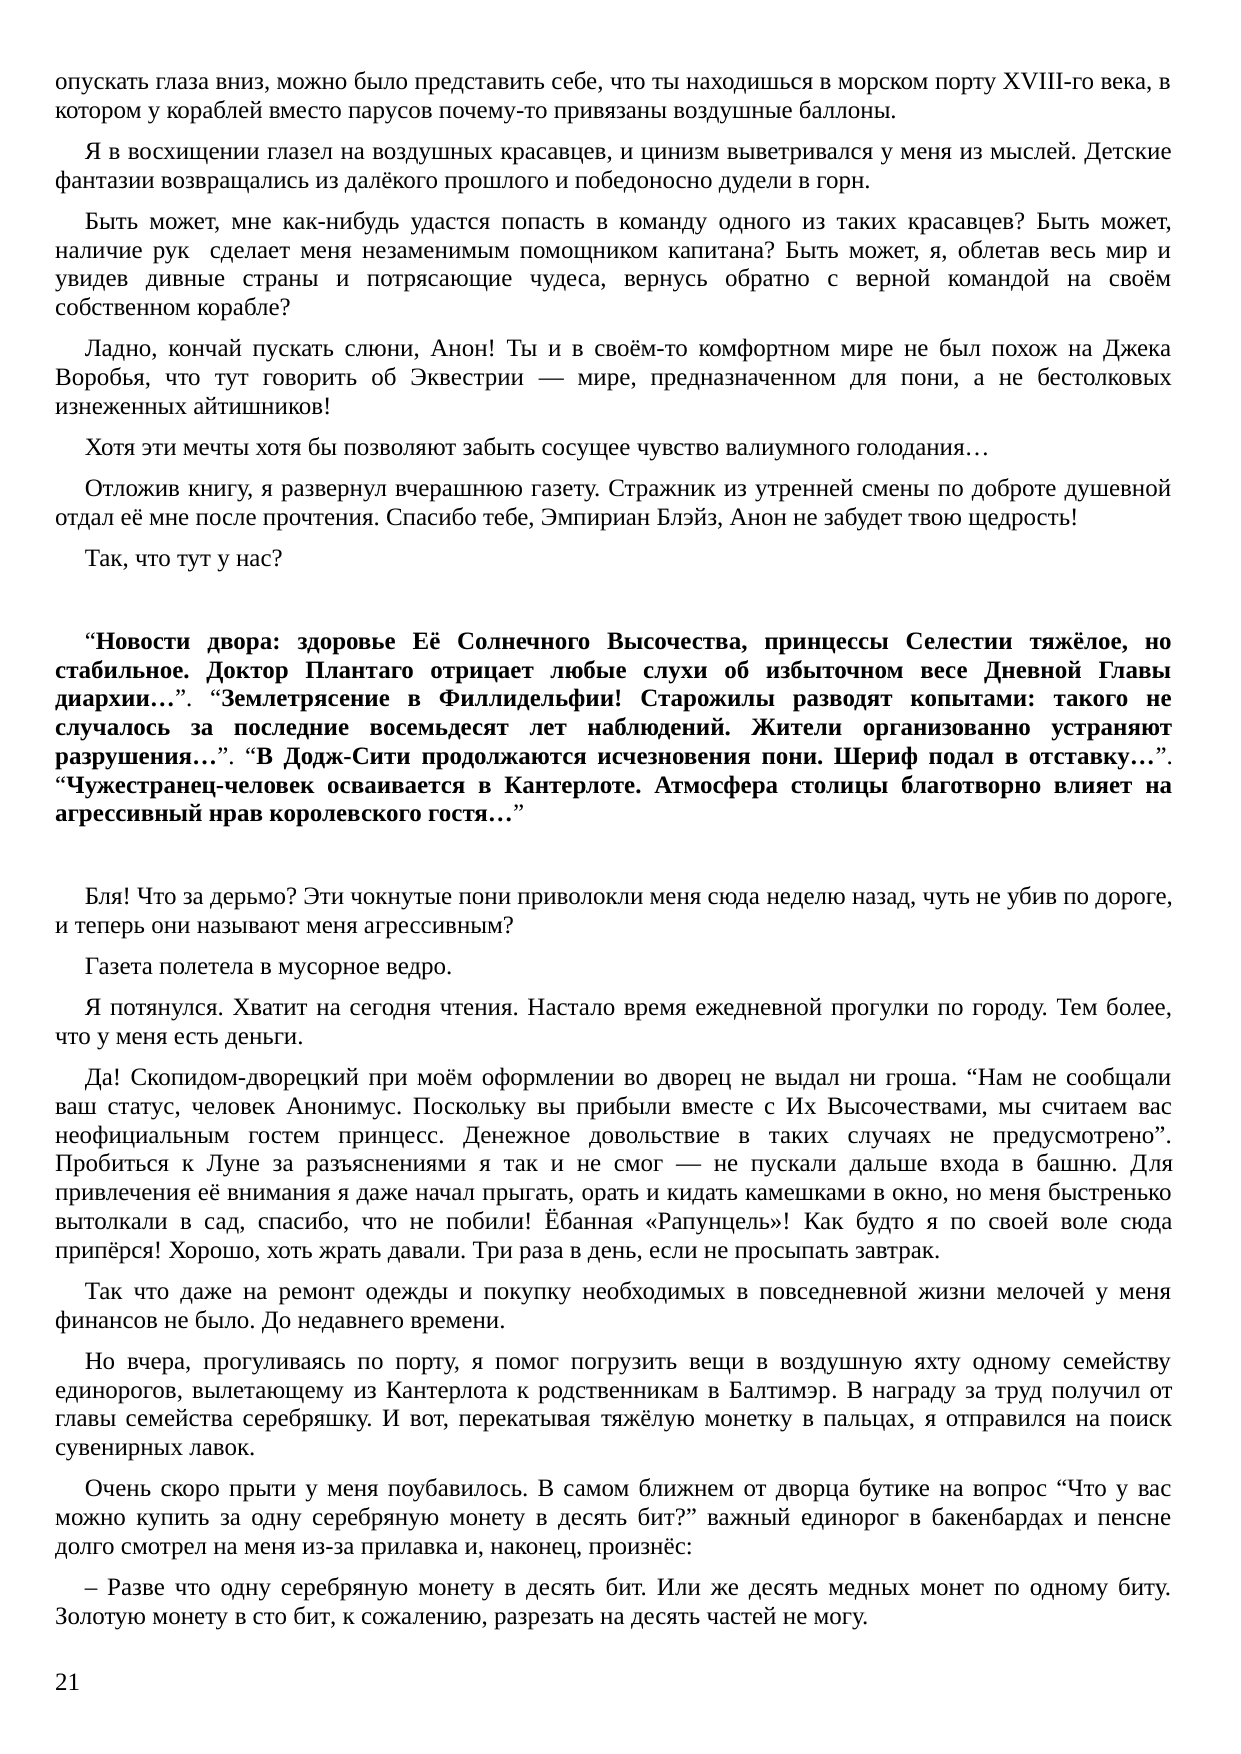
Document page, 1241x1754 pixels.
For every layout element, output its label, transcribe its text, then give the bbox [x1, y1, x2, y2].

text Ладно, кончай пускать слюни, Анон! Ты и в своём-то комфортном мире не был похож на Джека Воробья, что тут говорить об Эквестрии — мире, предназначенном для пони, а не бестолковых изнеженных айтишников! [55, 333, 1173, 420]
text Хотя эти мечты хотя бы позволяют забыть сосущее чувство валиумного голодания… [55, 432, 1173, 461]
text Быть может, мне как-нибудь удастся попасть в команду одного из таких красавцев? Быть может, наличие рук сделает меня незаменимым помощником капитана? Быть может, я, облетав весь мир и увидев дивные страны и потрясающие чудеса, вернусь обратно с верной командой на своём собственном корабле? [55, 206, 1173, 321]
text “Новости двора: здоровье Её Солнечного Высочества, принцессы Селестии тяжёлое, но стабильное. Доктор Плантаго отрицает любые слухи об избыточном весе Дневной Главы диархии…”. “Землетрясение в Филлидельфии! Старожилы разводят копытами: такого не случалось за последние восемьдесят лет наблюдений. Жители организованно устраняют разрушения…”. “В Додж-Сити продолжаются исчезновения пони. Шериф подал в отставку…”. “Чужестранец-человек осваивается в Кантерлоте. Атмосфера столицы благотворно влияет на агрессивный нрав королевского гостя…” [55, 626, 1173, 827]
text Я потянулся. Хватит на сегодня чтения. Настало время ежедневной прогулки по городу. Тем более, что у меня есть деньги. [55, 992, 1173, 1050]
text Бля! Что за дерьмо? Эти чокнутые пони приволокли меня сюда неделю назад, чуть не убив по дороге, и теперь они называют меня агрессивным? [55, 881, 1173, 938]
text опускать глаза вниз, можно было представить себе, что ты находишься в морском порту XVIII-го века, в котором у кораблей вместо парусов почему-то привязаны воздушные баллоны. [55, 66, 1173, 123]
text Газета полетела в мусорное ведро. [55, 951, 1173, 980]
text Но вчера, прогуливаясь по порту, я помог погрузить вещи в воздушную яхту одному семейству единорогов, вылетающему из Кантерлота к родственникам в Балтимэр. В награду за труд получил от главы семейства серебряшку. И вот, перекатывая тяжёлую монетку в пальцах, я отправился на поиск сувенирных лавок. [55, 1346, 1173, 1461]
text Я в восхищении глазел на воздушных красавцев, и цинизм выветривался у меня из мыслей. Детские фантазии возвращались из далёкого прошлого и победоносно дудели в горн. [55, 136, 1173, 193]
text Так что даже на ремонт одежды и покупку необходимых в повседневной жизни мелочей у меня финансов не было. До недавнего времени. [55, 1276, 1173, 1333]
text Так, что тут у нас? [55, 543, 1173, 572]
text Очень скоро прыти у меня поубавилось. В самом ближнем от дворца бутике на вопрос “Что у вас можно купить за одну серебряную монету в десять бит?” важный единорог в бакенбардах и пенсне долго смотрел на меня из-за прилавка и, наконец, произнёс: [55, 1473, 1173, 1560]
text Отложив книгу, я развернул вчерашнюю газету. Стражник из утренней смены по доброте душевной отдал её мне после прочтения. Спасибо тебе, Эмпириан Блэйз, Анон не забудет твою щедрость! [55, 473, 1173, 531]
text Да! Скопидом-дворецкий при моём оформлении во дворец не выдал ни гроша. “Нам не сообщали ваш статус, человек Анонимус. Поскольку вы прибыли вместе с Их Высочествами, мы считаем вас неофициальным гостем принцесс. Денежное довольствие в таких случаях не предусмотрено”. Пробиться к Луне за разъяснениями я так и не смог — не пускали дальше входа в башню. Для привлечения её внимания я даже начал прыгать, орать и кидать камешками в окно, но меня быстренько вытолкали в сад, спасибо, что не побили! Ёбанная «Рапунцель»! Как будто я по своей воле сюда припёрся! Хорошо, хоть жрать давали. Три раза в день, если не просыпать завтрак. [55, 1062, 1173, 1263]
text – Разве что одну серебряную монету в десять бит. Или же десять медных монет по одному биту. Золотую монету в сто бит, к сожалению, разрезать на десять частей не могу. [55, 1572, 1173, 1630]
